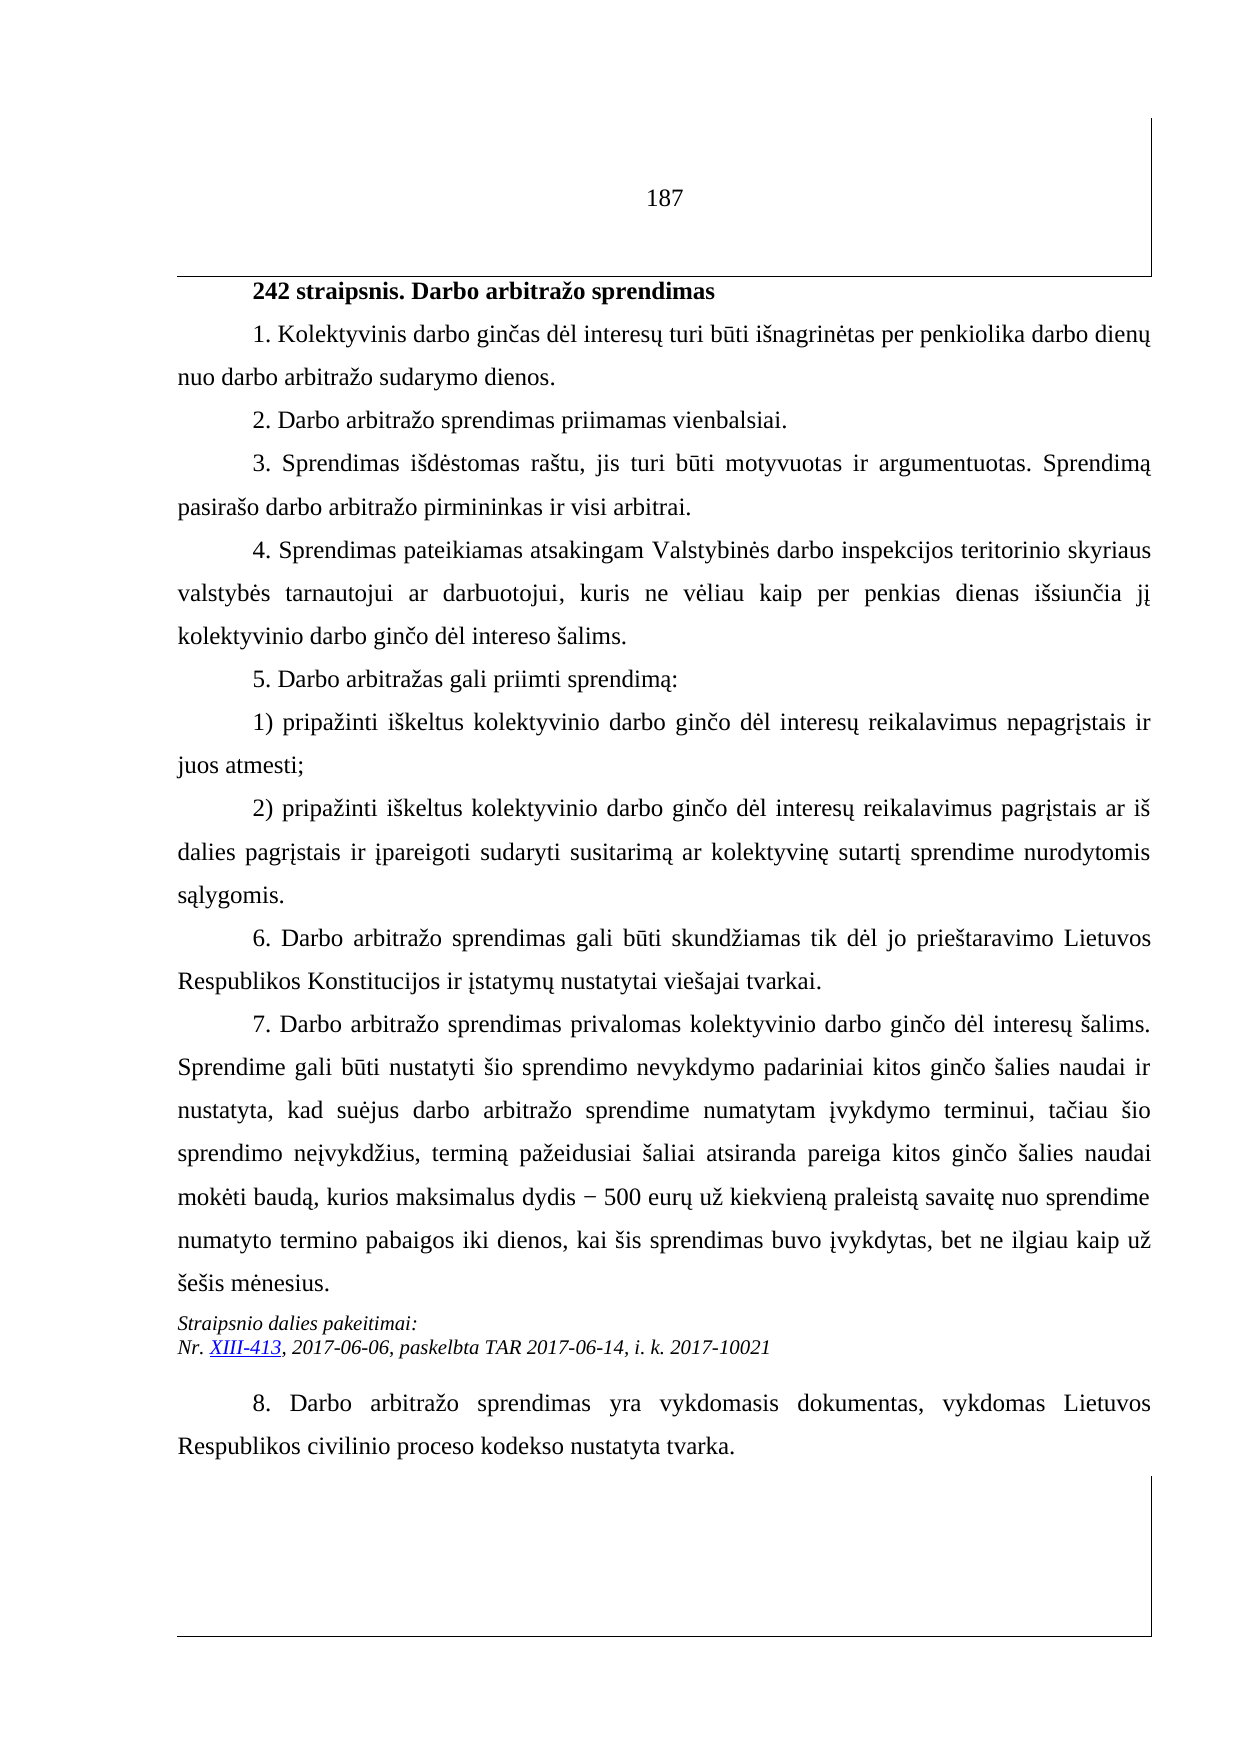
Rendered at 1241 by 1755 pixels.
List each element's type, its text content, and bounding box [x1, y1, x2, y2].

text 5. Darbo arbitražas gali priimti sprendimą: [177, 664, 1152, 693]
text 7. Darbo arbitražo sprendimas privalomas kolektyvinio darbo ginčo dėl interesų šalims. Sprendime gali būti nustatyti šio sprendimo nevykdymo padariniai kitos ginčo šalies naudai ir nustatyta, kad suėjus darbo arbitražo sprendime numatytam įvykdymo terminui, tačiau šio sprendimo neįvykdžius, terminą pažeidusiai šaliai atsiranda pareiga kitos ginčo šalies naudai mokėti baudą, kurios maksimalus dydis − 500 eurų už kiekvieną praleistą savaitę nuo sprendime numatyto termino pabaigos iki dienos, kai šis sprendimas buvo įvykdytas, bet ne ilgiau kaip už šešis mėnesius. [177, 1009, 1152, 1297]
text 3. Sprendimas išdėstomas raštu, jis turi būti motyvuotas ir argumentuotas. Sprendimą pasirašo darbo arbitražo pirmininkas ir visi arbitrai. [177, 448, 1152, 520]
text 1) pripažinti iškeltus kolektyvinio darbo ginčo dėl interesų reikalavimus nepagrįstais ir juos atmesti; [177, 707, 1152, 779]
text Nr. XIII-413, 2017-06-06, paskelbta TAR 2017-06-14, i. k. 2017-10021 [177, 1335, 1152, 1359]
text Straipsnio dalies pakeitimai: [177, 1311, 1152, 1335]
text 6. Darbo arbitražo sprendimas gali būti skundžiamas tik dėl jo prieštaravimo Lietuvos Respublikos Konstitucijos ir įstatymų nustatytai viešajai tvarkai. [177, 923, 1152, 995]
text 1. Kolektyvinis darbo ginčas dėl interesų turi būti išnagrinėtas per penkiolika darbo dienų nuo darbo arbitražo sudarymo dienos. [177, 319, 1152, 391]
text 2. Darbo arbitražo sprendimas priimamas vienbalsiai. [177, 405, 1152, 434]
text 8. Darbo arbitražo sprendimas yra vykdomasis dokumentas, vykdomas Lietuvos Respublikos civilinio proceso kodekso nustatyta tvarka. [177, 1388, 1152, 1460]
text 2) pripažinti iškeltus kolektyvinio darbo ginčo dėl interesų reikalavimus pagrįstais ar iš dalies pagrįstais ir įpareigoti sudaryti susitarimą ar kolektyvinę sutartį sprendime nurodytomis sąlygomis. [177, 793, 1152, 908]
subtitle 242 straipsnis. Darbo arbitražo sprendimas [177, 276, 1152, 305]
text 4. Sprendimas pateikiamas atsakingam Valstybinės darbo inspekcijos teritorinio skyriaus valstybės tarnautojui ar darbuotojui, kuris ne vėliau kaip per penkias dienas išsiunčia jį kolektyvinio darbo ginčo dėl intereso šalims. [177, 535, 1152, 650]
